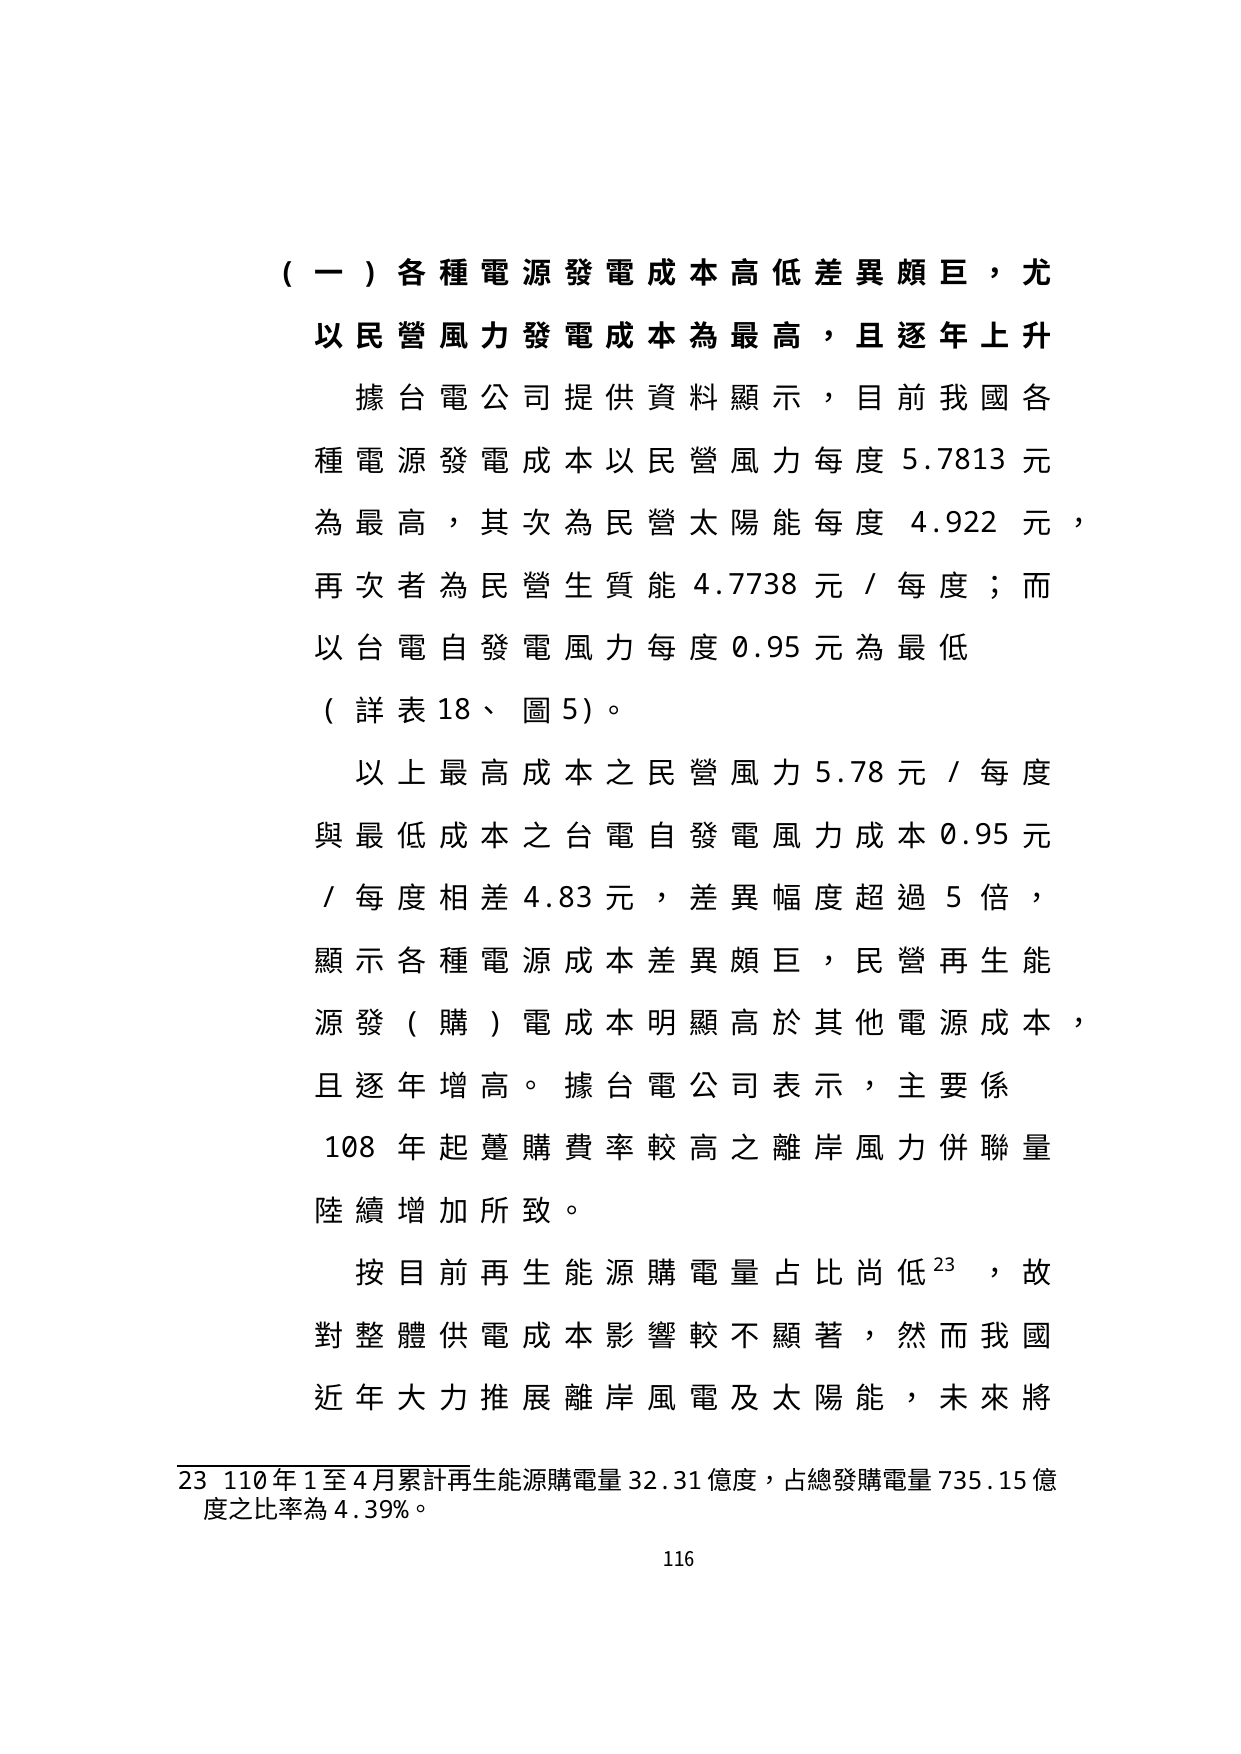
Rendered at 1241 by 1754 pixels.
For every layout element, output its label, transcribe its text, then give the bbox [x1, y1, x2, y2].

text (一)各種電源發電成本高低差異頗巨，尤以民營風力發電成本為最高，且逐年上升 [242, 229, 1058, 354]
text 以上最高成本之民營風力5.78元/每度與最低成本之台電自發電風力成本0.95元/每度相差4.83元，差異幅度超過5倍，顯示各種電源成本差異頗巨，民營再生能源發(購)電成本明顯高於其他電源成本，且逐年增高。據台電公司表示，主要係108年起躉購費率較高之離岸風力併聯量陸續增加所致。 [271, 729, 1058, 1229]
text 110年1至4月累計再生能源購電量32.31億度，占總發購電量735.15億度之比率為4.39%。 [177, 1466, 1063, 1525]
text 按目前再生能源購電量占比尚低，故對整體供電成本影響較不顯著，然而我國近年大力推展離岸風電及太陽能，未來將 [271, 1229, 1058, 1417]
text 據台電公司提供資料顯示，目前我國各種電源發電成本以民營風力每度5.7813元為最高，其次為民營太陽能每度4.922元，再次者為民營生質能4.7738元/每度；而以台電自發電風力每度0.95元為最低 (詳表18、圖5)。 [271, 354, 1058, 729]
